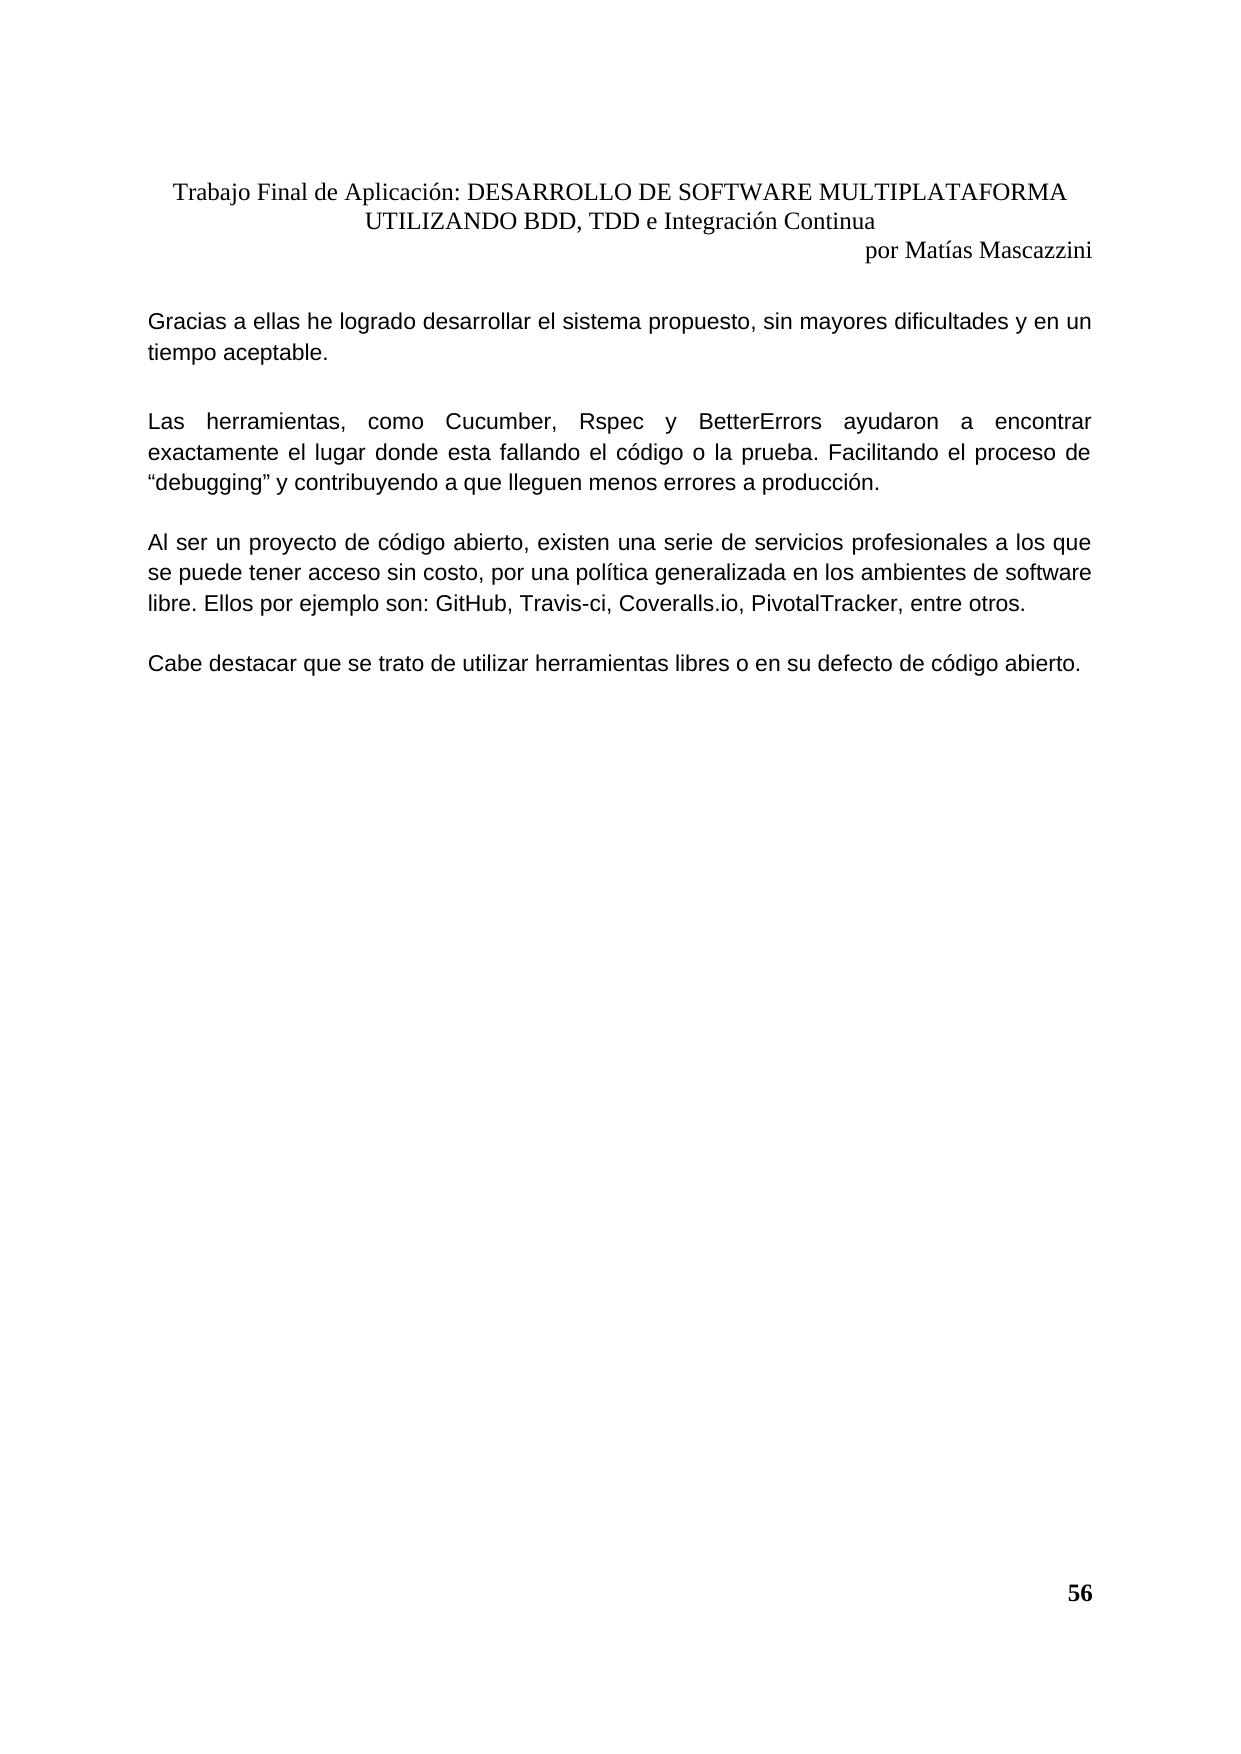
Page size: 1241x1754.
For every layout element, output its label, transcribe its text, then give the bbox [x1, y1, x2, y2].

text Gracias a ellas he logrado desarrollar el sistema propuesto, sin mayores dificultades y en un tiempo aceptable. [148, 308, 1093, 365]
text Al ser un proyecto de código abierto, existen una serie de servicios profesionales a los que se puede tener acceso sin costo, por una política generalizada en los ambientes de software libre. Ellos por ejemplo son: GitHub, Travis-ci, Coveralls.io, PivotalTracker, entre otros. [148, 529, 1093, 616]
text Las herramientas, como Cucumber, Rspec y BetterErrors ayudaron a encontrar exactamente el lugar donde esta fallando el código o la prueba. Facilitando el proceso de “debugging” y contribuyendo a que lleguen menos errores a producción. [148, 408, 1093, 495]
text Cabe destacar que se trato de utilizar herramientas libres o en su defecto de código abierto. [148, 650, 1093, 676]
